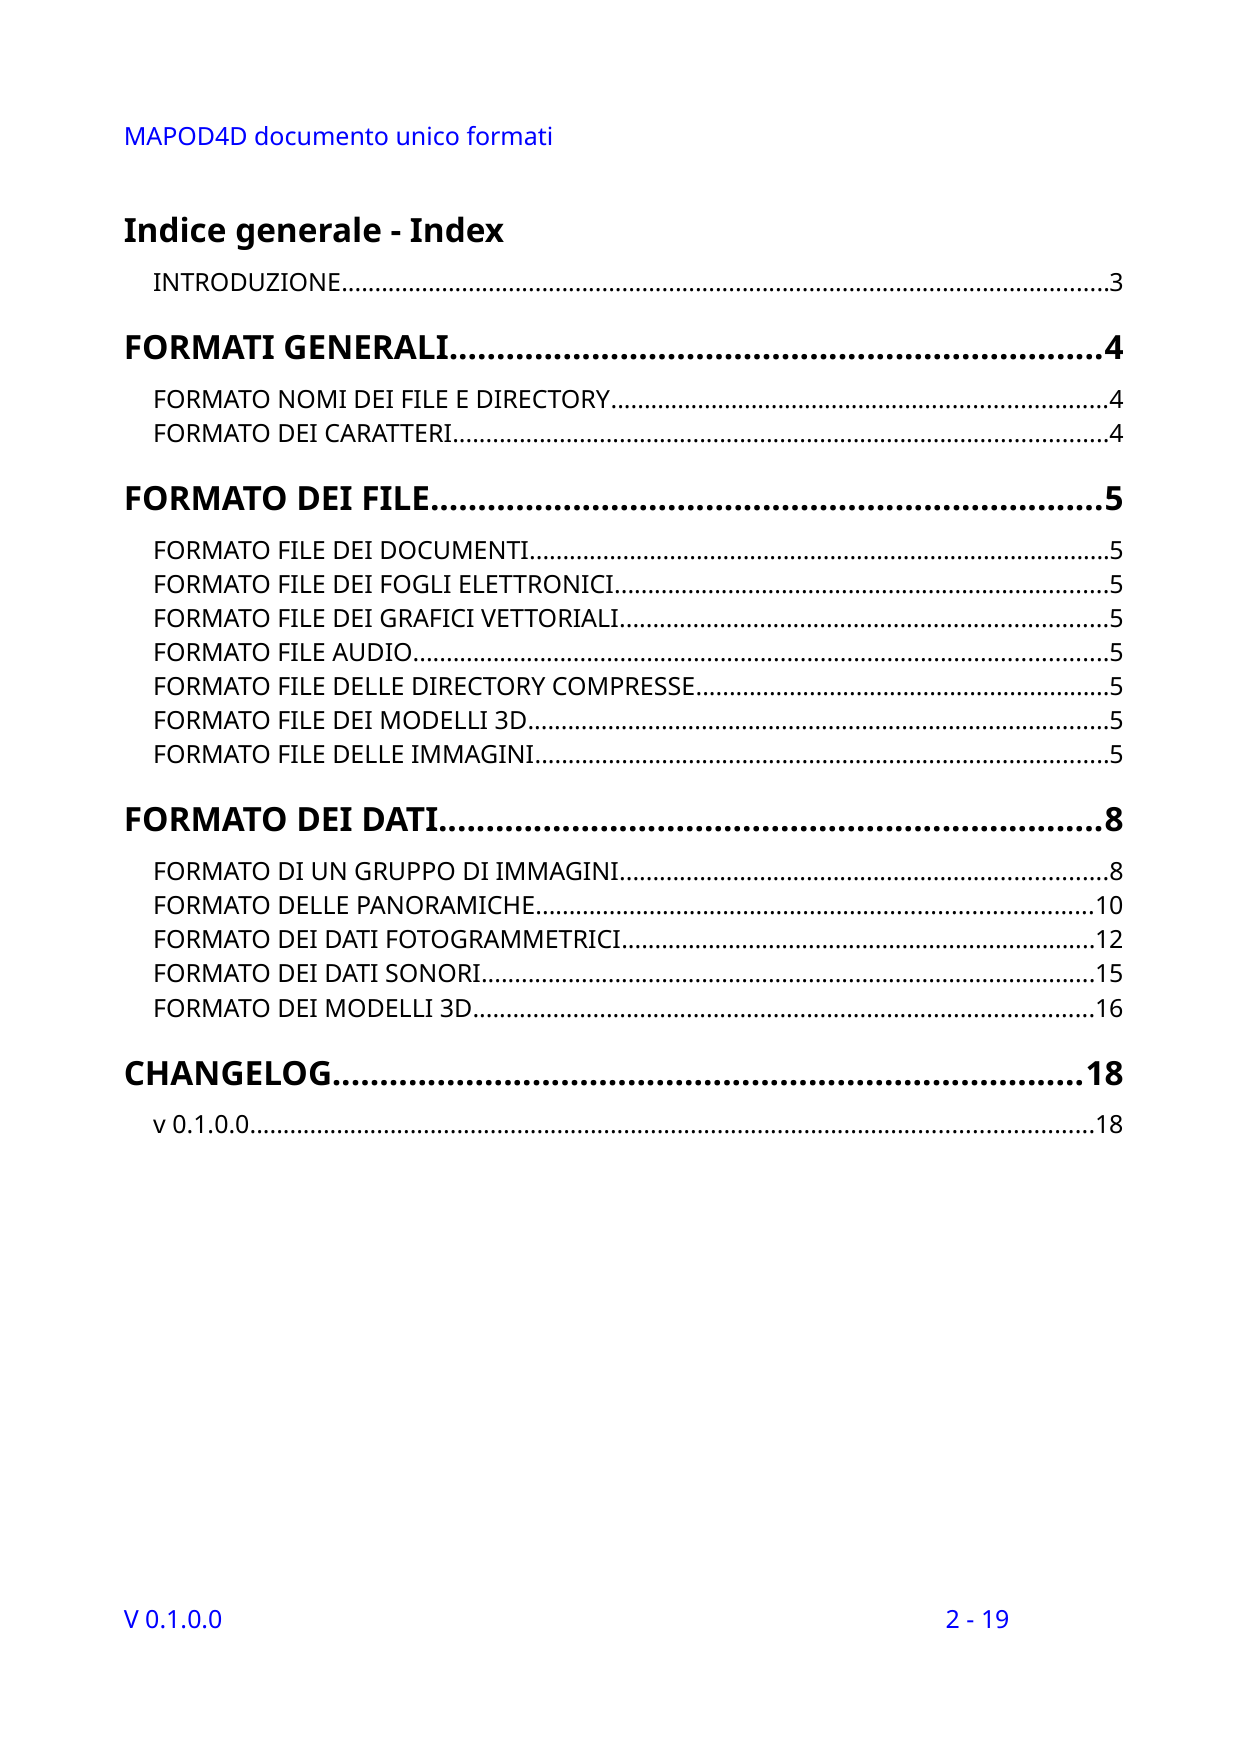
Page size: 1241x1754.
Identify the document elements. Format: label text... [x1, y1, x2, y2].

text FORMATO DEI DATI FOTOGRAMMETRICI 12 [153, 922, 1123, 956]
text FORMATO DELLE PANORAMICHE 10 [153, 888, 1123, 922]
subtitle Indice generale - Index [123, 207, 1123, 252]
text FORMATO FILE DEI FOGLI ELETTRONICI 5 [153, 567, 1123, 601]
text FORMATO DI UN GRUPPO DI IMMAGINI 8 [153, 854, 1123, 888]
subtitle FORMATO DEI DATI 8 [123, 796, 1123, 841]
text FORMATO FILE AUDIO 5 [153, 635, 1123, 669]
text FORMATO DEI CARATTERI 4 [153, 416, 1123, 450]
text INTRODUZIONE 3 [153, 264, 1123, 299]
text FORMATO DEI DATI SONORI 15 [153, 956, 1123, 990]
subtitle FORMATI GENERALI 4 [123, 324, 1123, 369]
subtitle CHANGELOG 18 [123, 1049, 1123, 1095]
text FORMATO FILE DEI DOCUMENTI 5 [153, 533, 1123, 567]
text FORMATO NOMI DEI FILE E DIRECTORY 4 [153, 382, 1123, 416]
text FORMATO FILE DEI GRAFICI VETTORIALI 5 [153, 601, 1123, 635]
text FORMATO FILE DEI MODELLI 3D 5 [153, 703, 1123, 737]
text v 0.1.0.0 18 [153, 1107, 1123, 1141]
subtitle FORMATO DEI FILE 5 [123, 475, 1123, 520]
text FORMATO DEI MODELLI 3D 16 [153, 990, 1123, 1024]
text FORMATO FILE DELLE IMMAGINI 5 [153, 737, 1123, 771]
text FORMATO FILE DELLE DIRECTORY COMPRESSE 5 [153, 669, 1123, 703]
